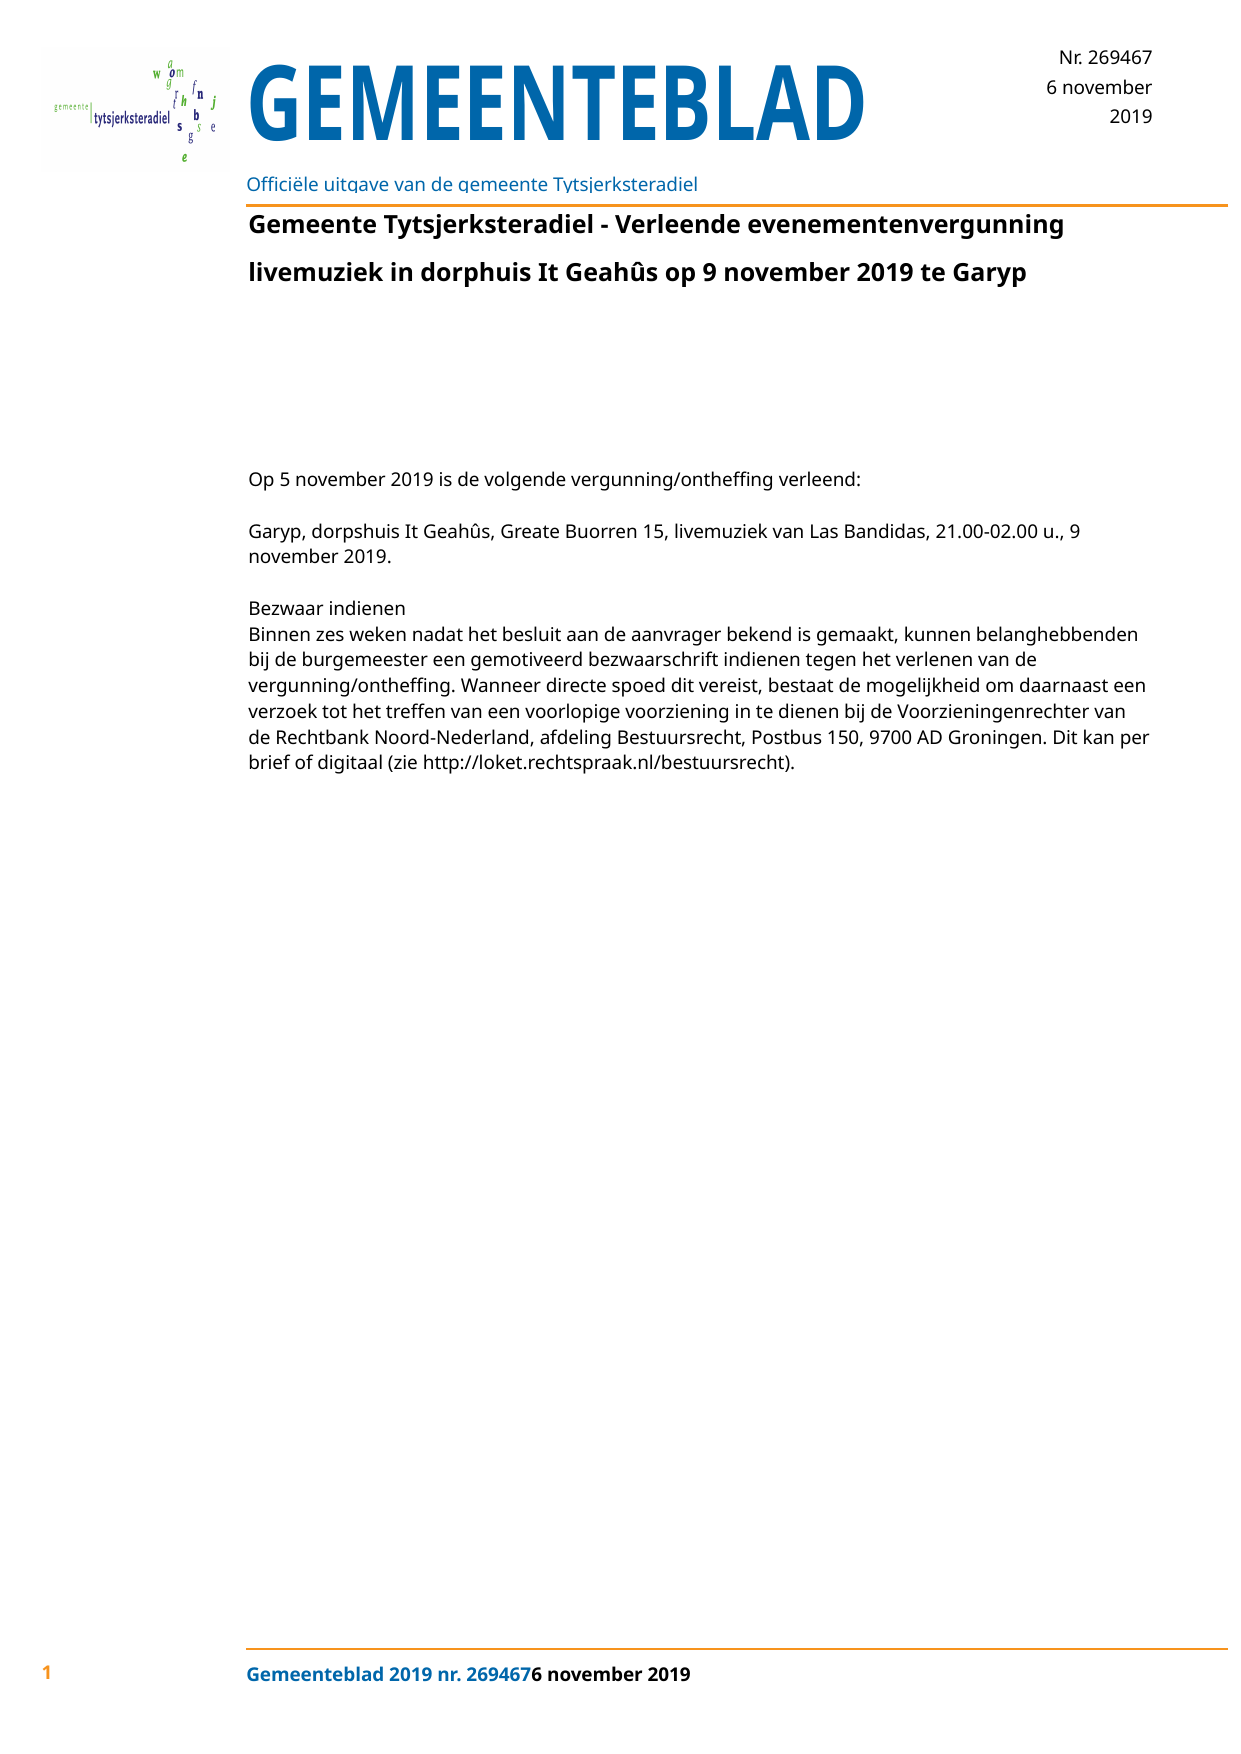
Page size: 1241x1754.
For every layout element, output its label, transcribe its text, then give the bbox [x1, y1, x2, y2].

text Gemeente Tytsjerksteradiel - Verleende evenementenvergunning livemuziek in dorphuis It Geahûs op 9 november 2019 te Garyp [248, 207, 1152, 288]
picture [41, 47, 231, 172]
text Op 5 november 2019 is de volgende vergunning/ontheffing verleend: [248, 467, 1152, 492]
text Bezwaar indienen [248, 595, 1152, 621]
text Garyp, dorpshuis It Geahûs, Greate Buorren 15, livemuziek van Las Bandidas, 21.00-02.00 u., 9 november 2019. [248, 518, 1152, 569]
text Binnen zes weken nadat het besluit aan de aanvrager bekend is gemaakt, kunnen belanghebbenden bij de burgemeester een gemotiveerd bezwaarschrift indienen tegen het verlenen van de vergunning/ontheffing. Wanneer directe spoed dit vereist, bestaat de mogelijkheid om daarnaast een verzoek tot het treffen van een voorlopige voorziening in te dienen bij de Voorzieningenrechter van de Rechtbank Noord-Nederland, afdeling Bestuursrecht, Postbus 150, 9700 AD Groningen. Dit kan per brief of digitaal (zie http://loket.rechtspraak.nl/bestuursrecht). [248, 621, 1152, 775]
